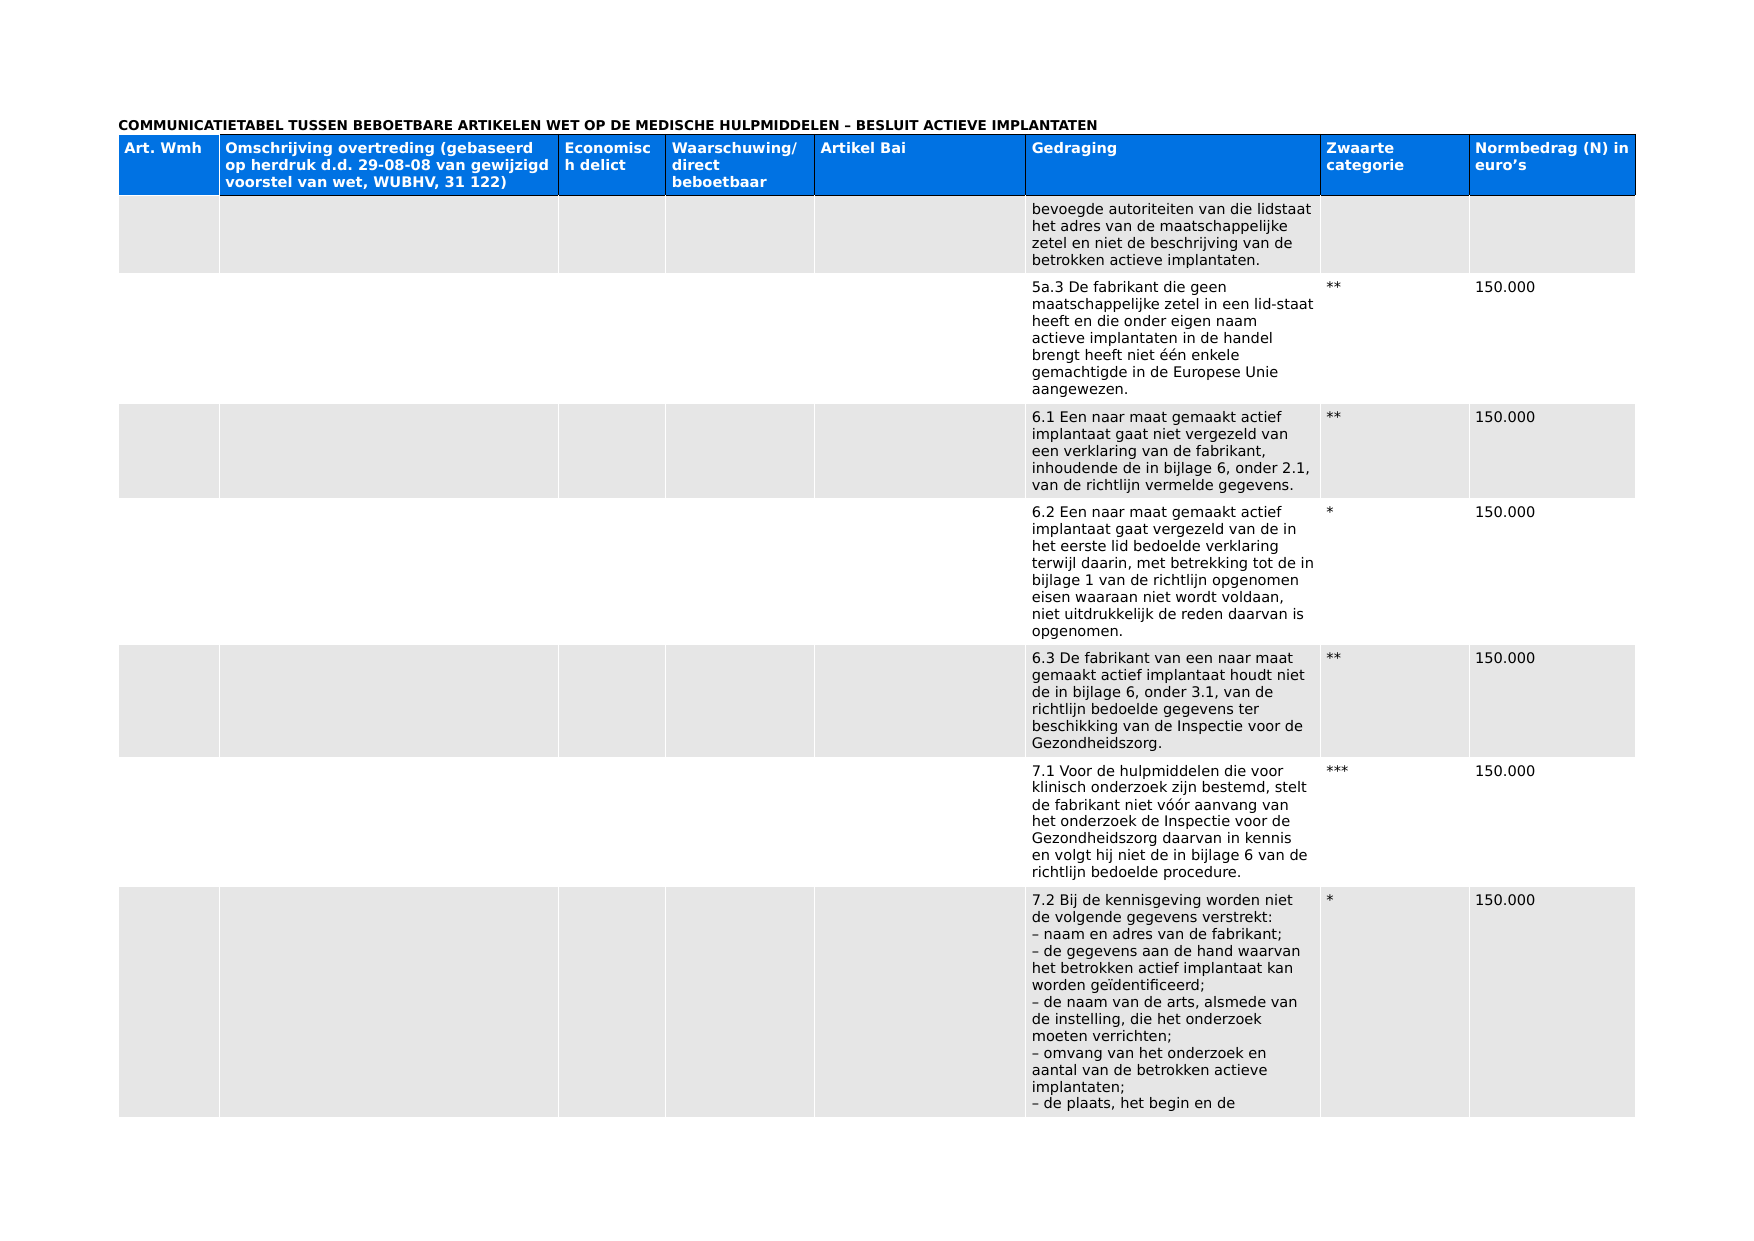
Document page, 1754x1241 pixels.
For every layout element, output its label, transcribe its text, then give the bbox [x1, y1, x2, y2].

table_cell [559, 499, 665, 644]
table_cell [220, 645, 558, 757]
table_cell [815, 758, 1025, 886]
table_cell [119, 758, 219, 886]
table_cell Art. Wmh [119, 135, 219, 195]
table_cell [559, 196, 665, 273]
table_cell [1470, 196, 1635, 273]
table_cell * [1321, 499, 1469, 644]
table_cell 7.2 Bij de kennisgeving worden niet de volgende gegevens verstrekt: – naam en adres van de fabrikant; – de gegevens aan de hand waarvan het betrokken actief implantaat kan worden geïdentificeerd; – de naam van de arts, alsmede van de instelling, die het onderzoek moeten verrichten; – omvang van het onderzoek en aantal van de betrokken actieve implantaten; – de plaats, het begin en de [1026, 887, 1320, 1117]
table_cell Gedraging [1026, 135, 1320, 195]
table_cell [1321, 196, 1469, 273]
table_cell [220, 275, 558, 403]
table_cell ** [1321, 404, 1469, 498]
table_cell [559, 404, 665, 498]
table_cell Normbedrag (N) in euro’s [1470, 135, 1635, 195]
table_cell [220, 499, 558, 644]
table_cell 150.000 [1470, 645, 1635, 757]
table_cell [220, 196, 558, 273]
table_cell [815, 196, 1025, 273]
table_cell [119, 645, 219, 757]
table_cell Artikel Bai [815, 135, 1025, 195]
table_cell 6.3 De fabrikant van een naar maat gemaakt actief implantaat houdt niet de in bijlage 6, onder 3.1, van de richtlijn bedoelde gegevens ter beschikking van de Inspectie voor de Gezondheidszorg. [1026, 645, 1320, 757]
table_cell Omschrijving overtreding (gebaseerd op herdruk d.d. 29-08-08 van gewijzigd voorstel van wet, WUBHV, 31 122) [220, 135, 558, 195]
table_cell [559, 758, 665, 886]
table_cell 5a.3 De fabrikant die geen maatschappelijke zetel in een lid-staat heeft en die onder eigen naam actieve implantaten in de handel brengt heeft niet één enkele gemachtigde in de Europese Unie aangewezen. [1026, 275, 1320, 403]
table_cell ** [1321, 645, 1469, 757]
table_cell * [1321, 887, 1469, 1117]
table_cell [666, 275, 814, 403]
table_cell [119, 275, 219, 403]
table_cell 7.1 Voor de hulpmiddelen die voor klinisch onderzoek zijn bestemd, stelt de fabrikant niet vóór aanvang van het onderzoek de Inspectie voor de Gezondheidszorg daarvan in kennis en volgt hij niet de in bijlage 6 van de richtlijn bedoelde procedure. [1026, 758, 1320, 886]
table_cell 150.000 [1470, 887, 1635, 1117]
table_cell 150.000 [1470, 404, 1635, 498]
table_cell [815, 499, 1025, 644]
table_cell [815, 275, 1025, 403]
table_cell [666, 887, 814, 1117]
table_cell [666, 645, 814, 757]
table_cell [220, 887, 558, 1117]
table_cell [119, 404, 219, 498]
table_cell [119, 887, 219, 1117]
table_cell [559, 887, 665, 1117]
table_cell Waarschuwing/direct beboetbaar [666, 135, 814, 195]
table_cell 150.000 [1470, 758, 1635, 886]
table_header COMMUNICATIETABEL TUSSEN BEBOETBARE ARTIKELEN WET OP DE MEDISCHE HULPMIDDELEN – BESLUIT ACTIEVE IMPLANTATEN [118, 118, 1636, 134]
table_cell [815, 645, 1025, 757]
table_cell [666, 196, 814, 273]
table_cell Economisch delict [559, 135, 665, 195]
table_cell [220, 758, 558, 886]
table_cell 6.1 Een naar maat gemaakt actief implantaat gaat niet vergezeld van een verklaring van de fabrikant, inhoudende de in bijlage 6, onder 2.1, van de richtlijn vermelde gegevens. [1026, 404, 1320, 498]
table_cell [119, 196, 219, 273]
table_cell [559, 645, 665, 757]
table_cell [815, 887, 1025, 1117]
table_cell [666, 499, 814, 644]
table_cell [559, 275, 665, 403]
table_cell [220, 404, 558, 498]
table_cell Zwaarte categorie [1321, 135, 1469, 195]
table_cell 150.000 [1470, 275, 1635, 403]
table_cell *** [1321, 758, 1469, 886]
table_cell 6.2 Een naar maat gemaakt actief implantaat gaat vergezeld van de in het eerste lid bedoelde verklaring terwijl daarin, met betrekking tot de in bijlage 1 van de richtlijn opgenomen eisen waaraan niet wordt voldaan, niet uitdrukkelijk de reden daarvan is opgenomen. [1026, 499, 1320, 644]
table_cell ** [1321, 275, 1469, 403]
table_cell [815, 404, 1025, 498]
table_cell [666, 404, 814, 498]
table_cell [666, 758, 814, 886]
table_cell bevoegde autoriteiten van die lidstaat het adres van de maatschappelijke zetel en niet de beschrijving van de betrokken actieve implantaten. [1026, 196, 1320, 273]
table_cell 150.000 [1470, 499, 1635, 644]
table_cell [119, 499, 219, 644]
